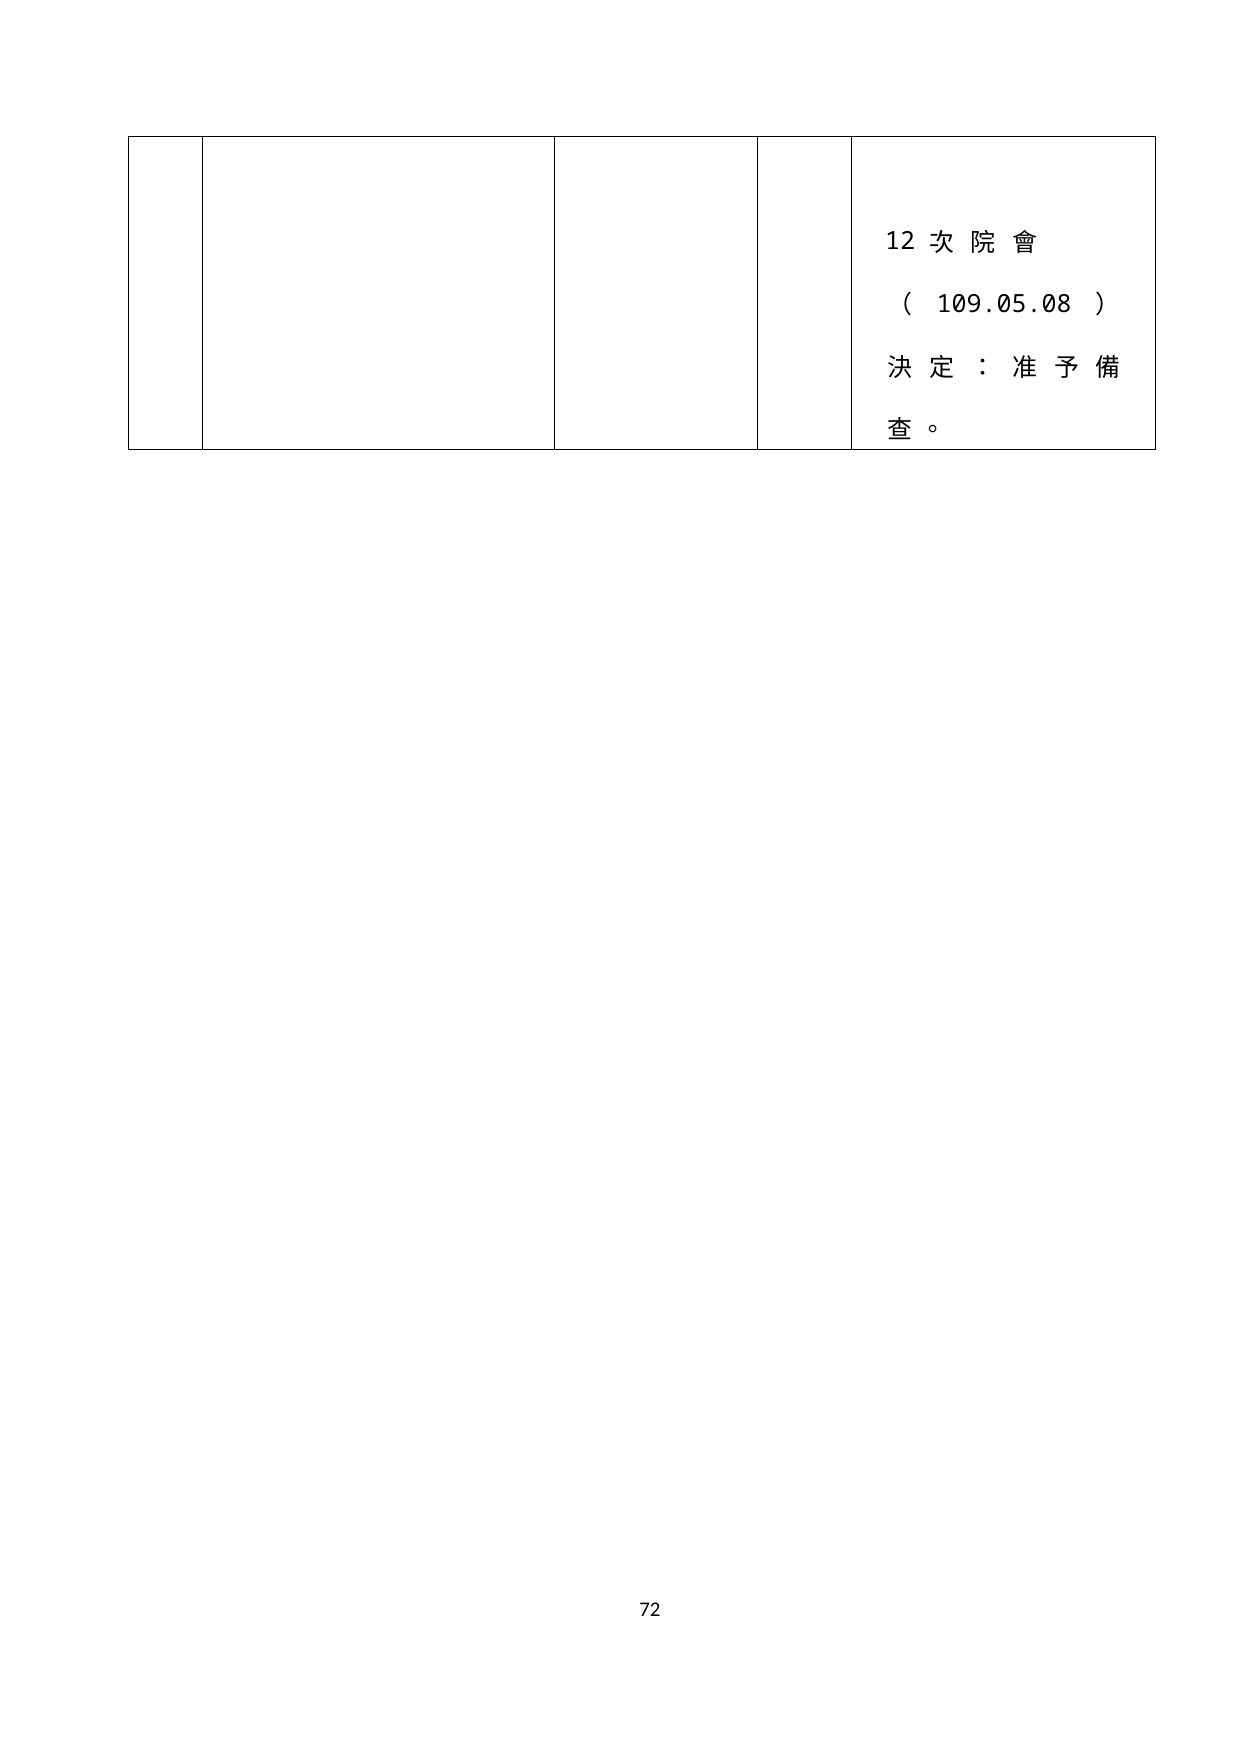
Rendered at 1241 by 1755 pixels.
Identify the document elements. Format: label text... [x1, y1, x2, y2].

table_cell 12次院會（109.05.08）決定：准予備查。 [852, 137, 1155, 448]
table_cell [129, 137, 202, 448]
table_cell [555, 137, 757, 448]
table_cell [758, 137, 851, 448]
table_cell [203, 137, 554, 448]
